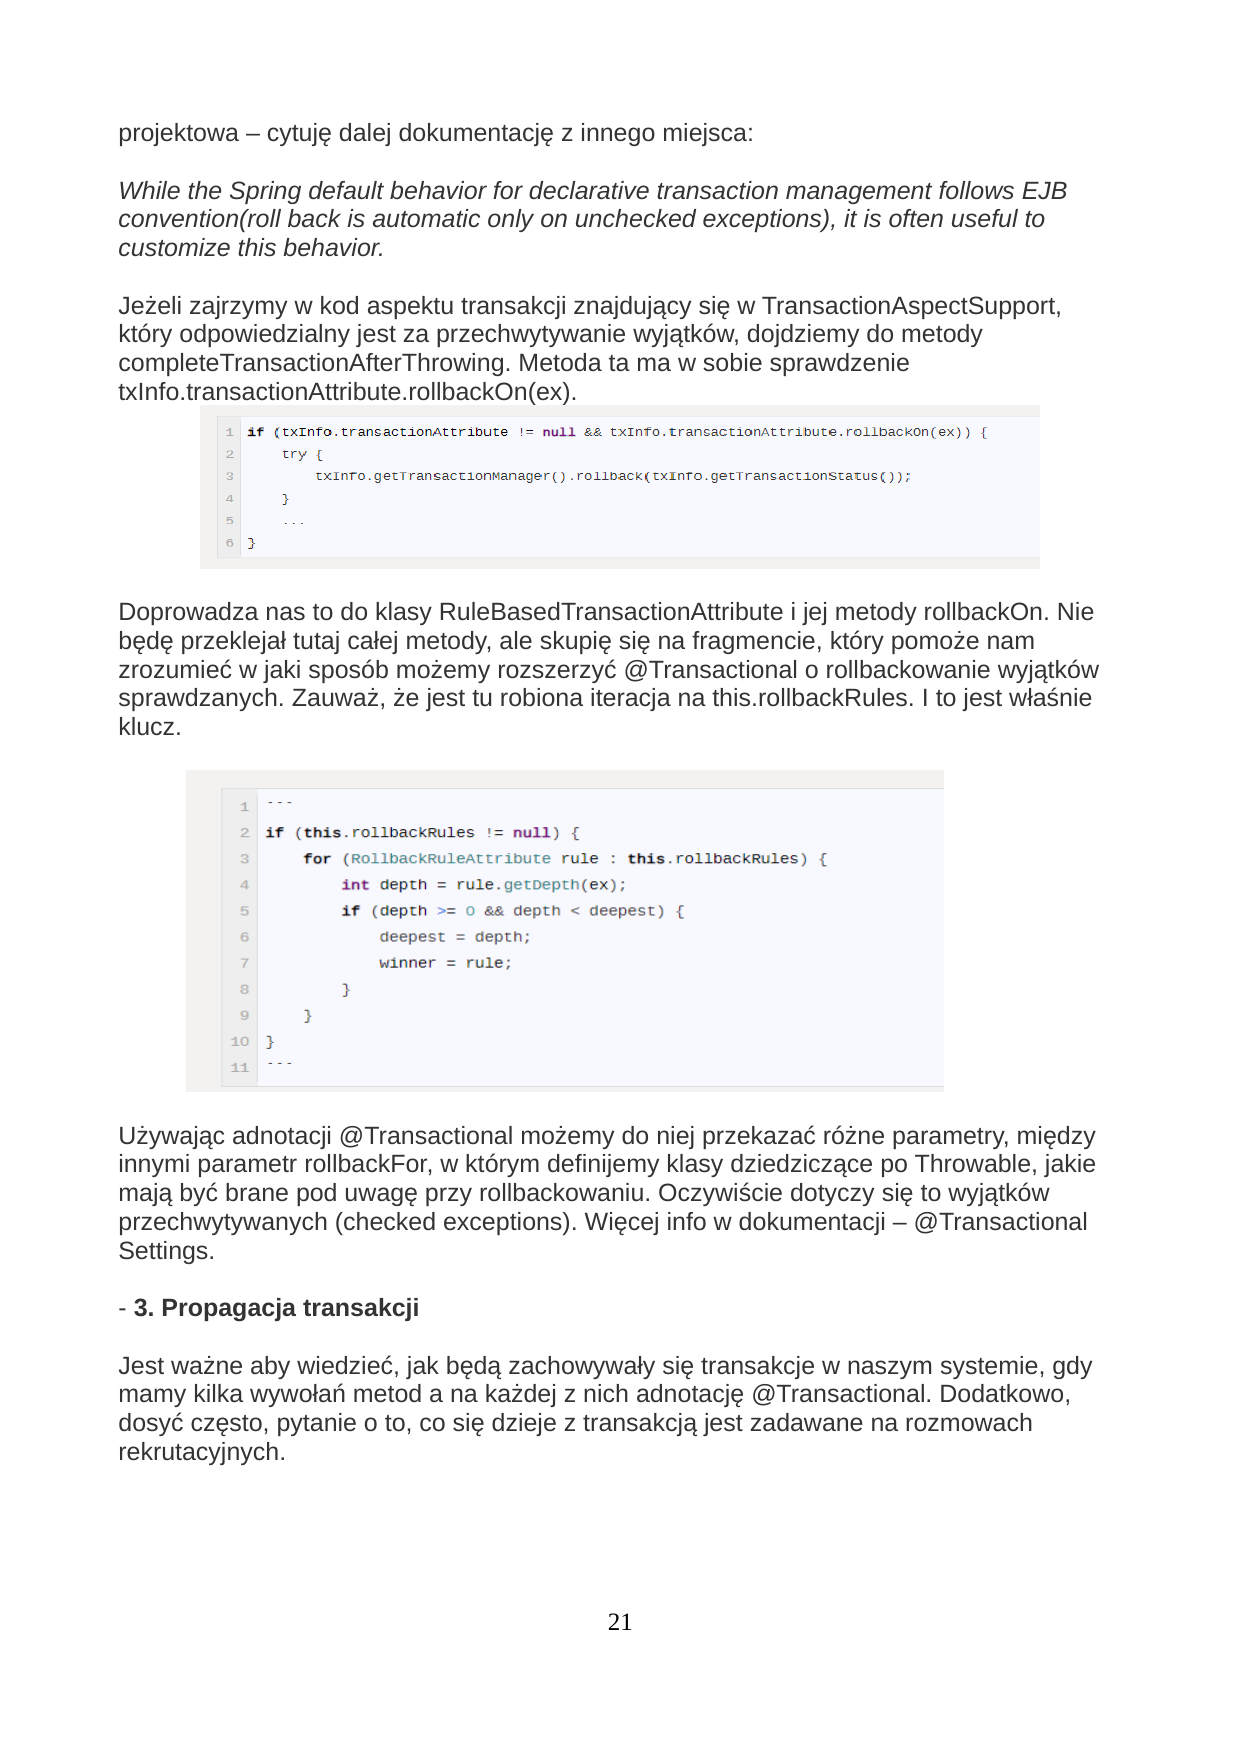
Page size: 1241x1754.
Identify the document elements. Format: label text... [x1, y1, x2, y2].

picture [199, 405, 1041, 569]
text While the Spring default behavior for declarative transaction management follows EJB convention(roll back is automatic only on unchecked exceptions), it is often useful to customize this behavior. [118, 176, 1122, 262]
text Jeżeli zajrzymy w kod aspektu transakcji znajdujący się w TransactionAspectSupport, który odpowiedzialny jest za przechwytywanie wyjątków, dojdziemy do metody completeTransactionAfterThrowing. Metoda ta ma w sobie sprawdzenie txInfo.transactionAttribute.rollbackOn(ex). [118, 291, 1122, 406]
picture [185, 770, 945, 1092]
text projektowa – cytuję dalej dokumentację z innego miejsca: [118, 118, 1122, 147]
text Doprowadza nas to do klasy RuleBasedTransactionAttribute i jej metody rollbackOn. Nie będę przeklejał tutaj całej metody, ale skupię się na fragmencie, który pomoże nam zrozumieć w jaki sposób możemy rozszerzyć @Transactional o rollbackowanie wyjątków sprawdzanych. Zauważ, że jest tu robiona iteracja na this.rollbackRules. I to jest właśnie klucz. Używając adnotacji @Transactional możemy do niej przekazać różne parametry, między innymi parametr rollbackFor, w którym definijemy klasy dziedziczące po Throwable, jakie mają być brane pod uwagę przy rollbackowaniu. Oczywiście dotyczy się to wyjątków przechwytywanych (checked exceptions). Więcej info w dokumentacji – @Transactional Settings. - 3. Propagacja transakcji Jest ważne aby wiedzieć, jak będą zachowywały się transakcje w naszym systemie, gdy mamy kilka wywołań metod a na każdej z nich adnotację @Transactional. Dodatkowo, dosyć często, pytanie o to, co się dzieje z transakcją jest zadawane na rozmowach rekrutacyjnych. [118, 406, 1122, 1466]
